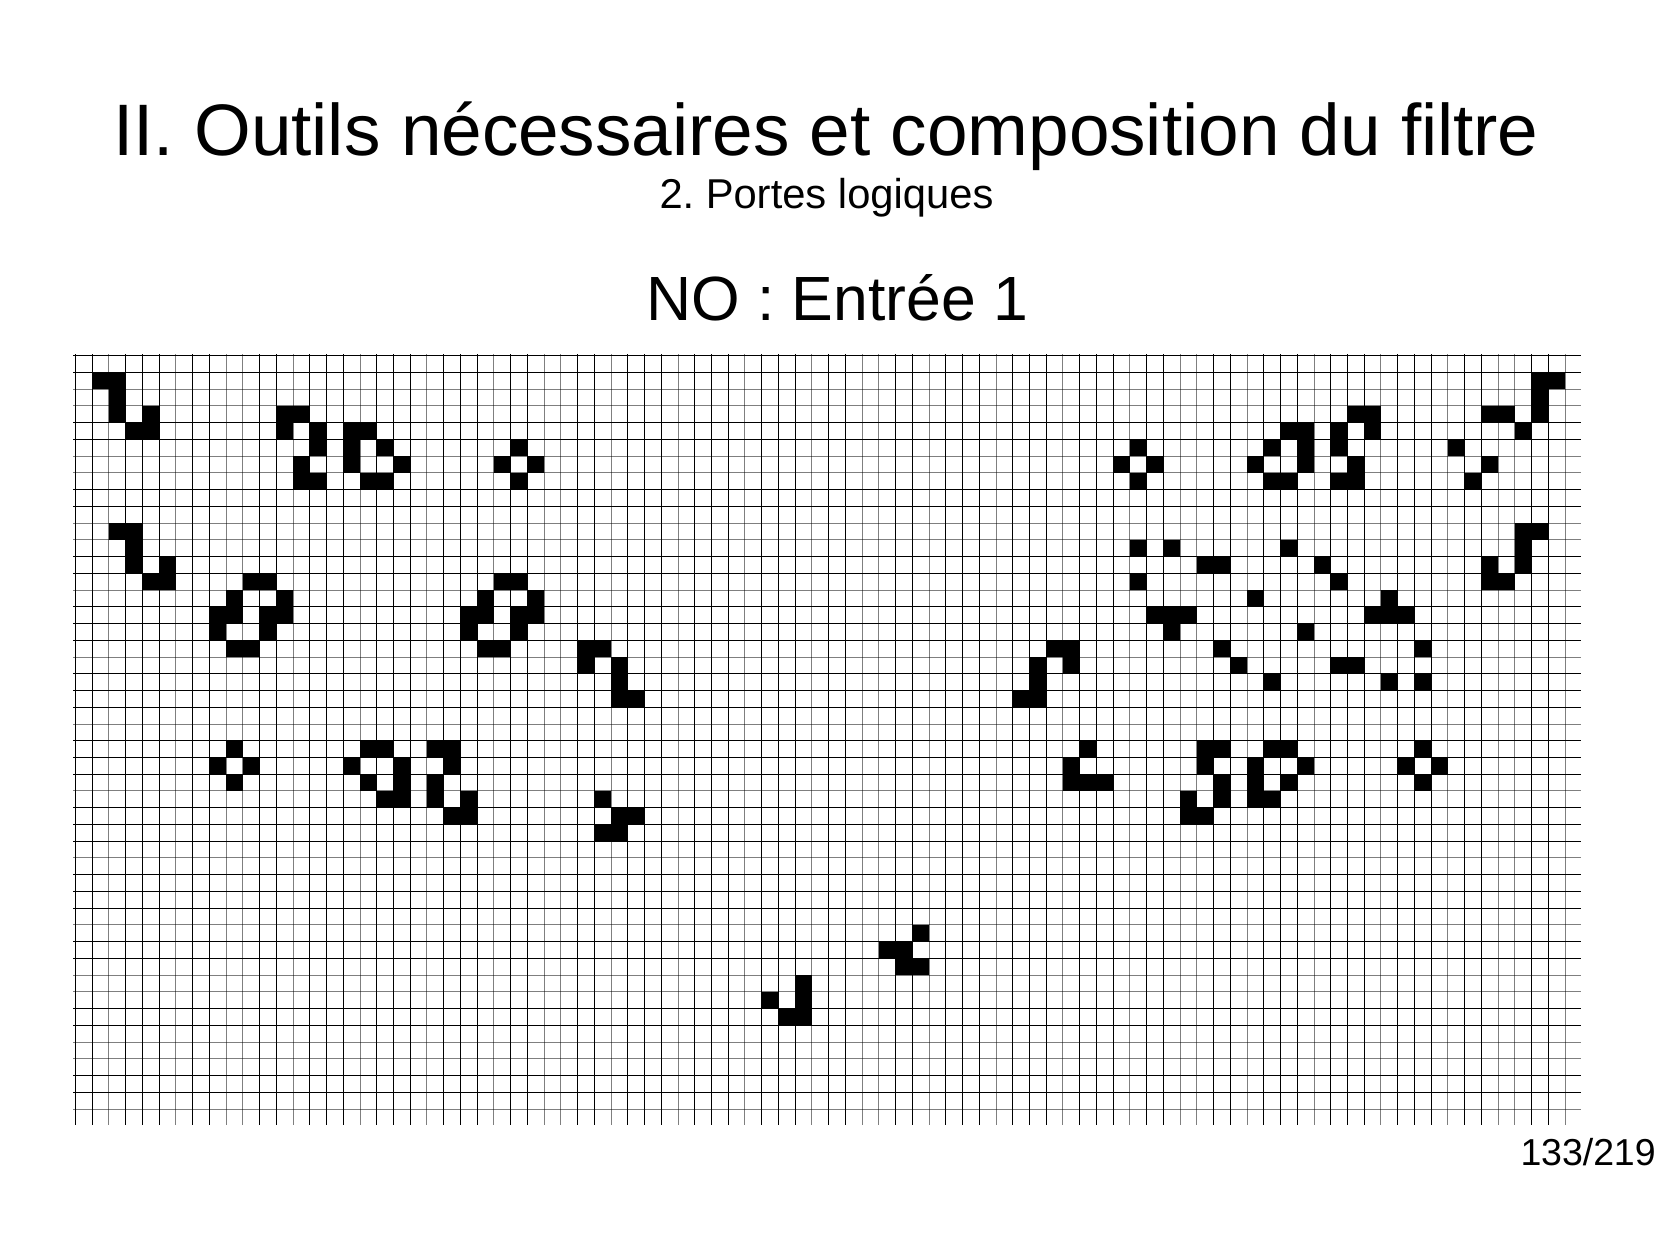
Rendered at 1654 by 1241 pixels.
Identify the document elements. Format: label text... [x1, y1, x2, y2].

picture [73, 354, 1581, 1125]
title II. Outils nécessaires et composition du filtre 2. Portes logiques [82, 49, 1571, 257]
text_box <number>/219 [1505, 1124, 1654, 1182]
text_box NO : Entrée 1 [631, 256, 1044, 342]
